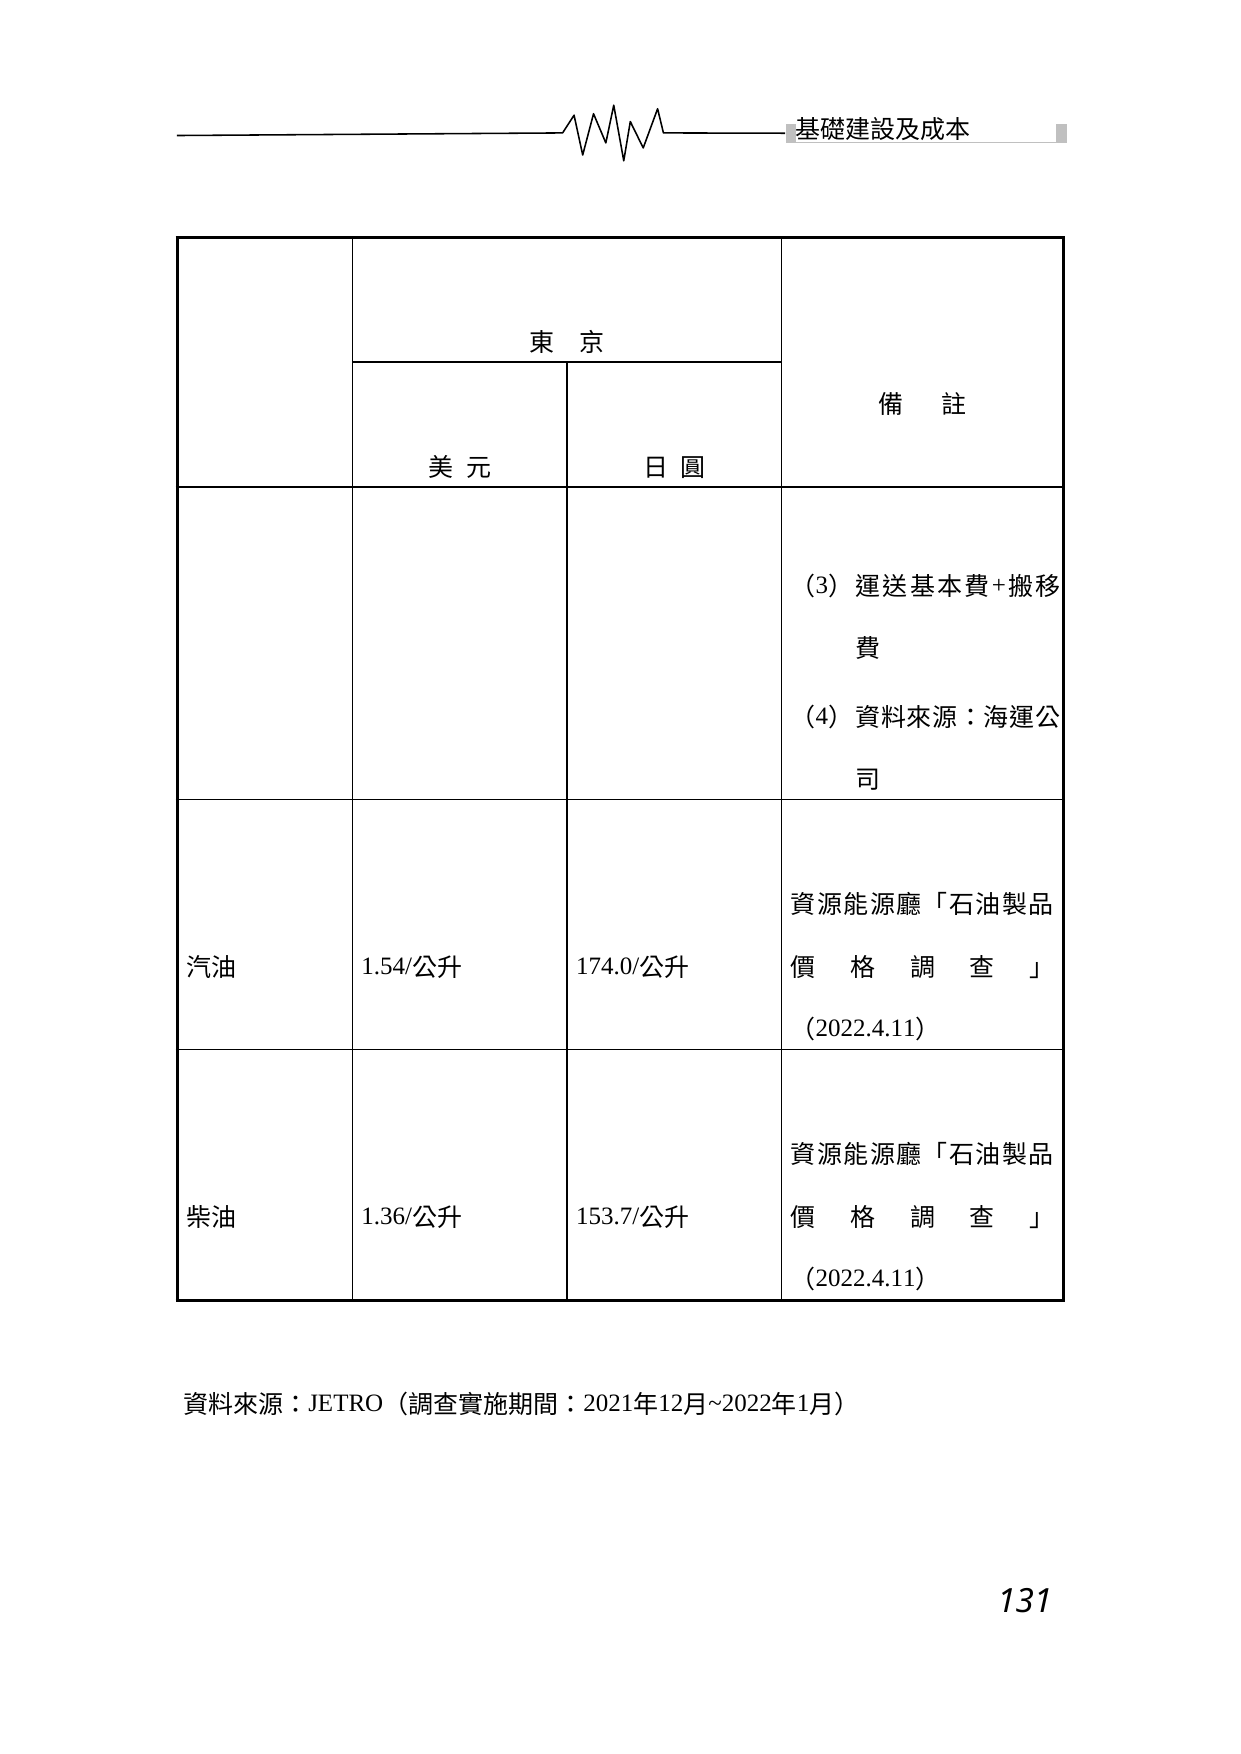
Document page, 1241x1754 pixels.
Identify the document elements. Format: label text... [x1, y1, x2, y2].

table_cell 174.0/公升 [568, 800, 781, 1049]
table_cell 美 元 [353, 363, 566, 486]
table_cell 153.7/公升 [568, 1050, 781, 1299]
table_cell 汽油 [179, 800, 352, 1049]
table_header 備 註 [782, 239, 1062, 486]
table_cell 柴油 [179, 1050, 352, 1299]
table_cell 日 圓 [568, 363, 781, 486]
table_cell [179, 488, 352, 799]
table_cell （3） 運送基本費+搬移費 （4） 資料來源：海運公司 [782, 488, 1062, 799]
table_header 東 京 [353, 239, 781, 361]
table_cell [353, 488, 566, 799]
table_cell 1.54/公升 [353, 800, 566, 1049]
table_cell 資源能源廳「石油製品價格調查」（2022.4.11） [782, 1050, 1062, 1299]
table_cell 1.36/公升 [353, 1050, 566, 1299]
table_header [179, 239, 352, 486]
table_cell [568, 488, 781, 799]
table_cell 資源能源廳「石油製品價格調查」（2022.4.11） [782, 800, 1062, 1049]
text 資料來源：JETRO（調查實施期間：2021年12月~2022年1月） [183, 1361, 1057, 1424]
